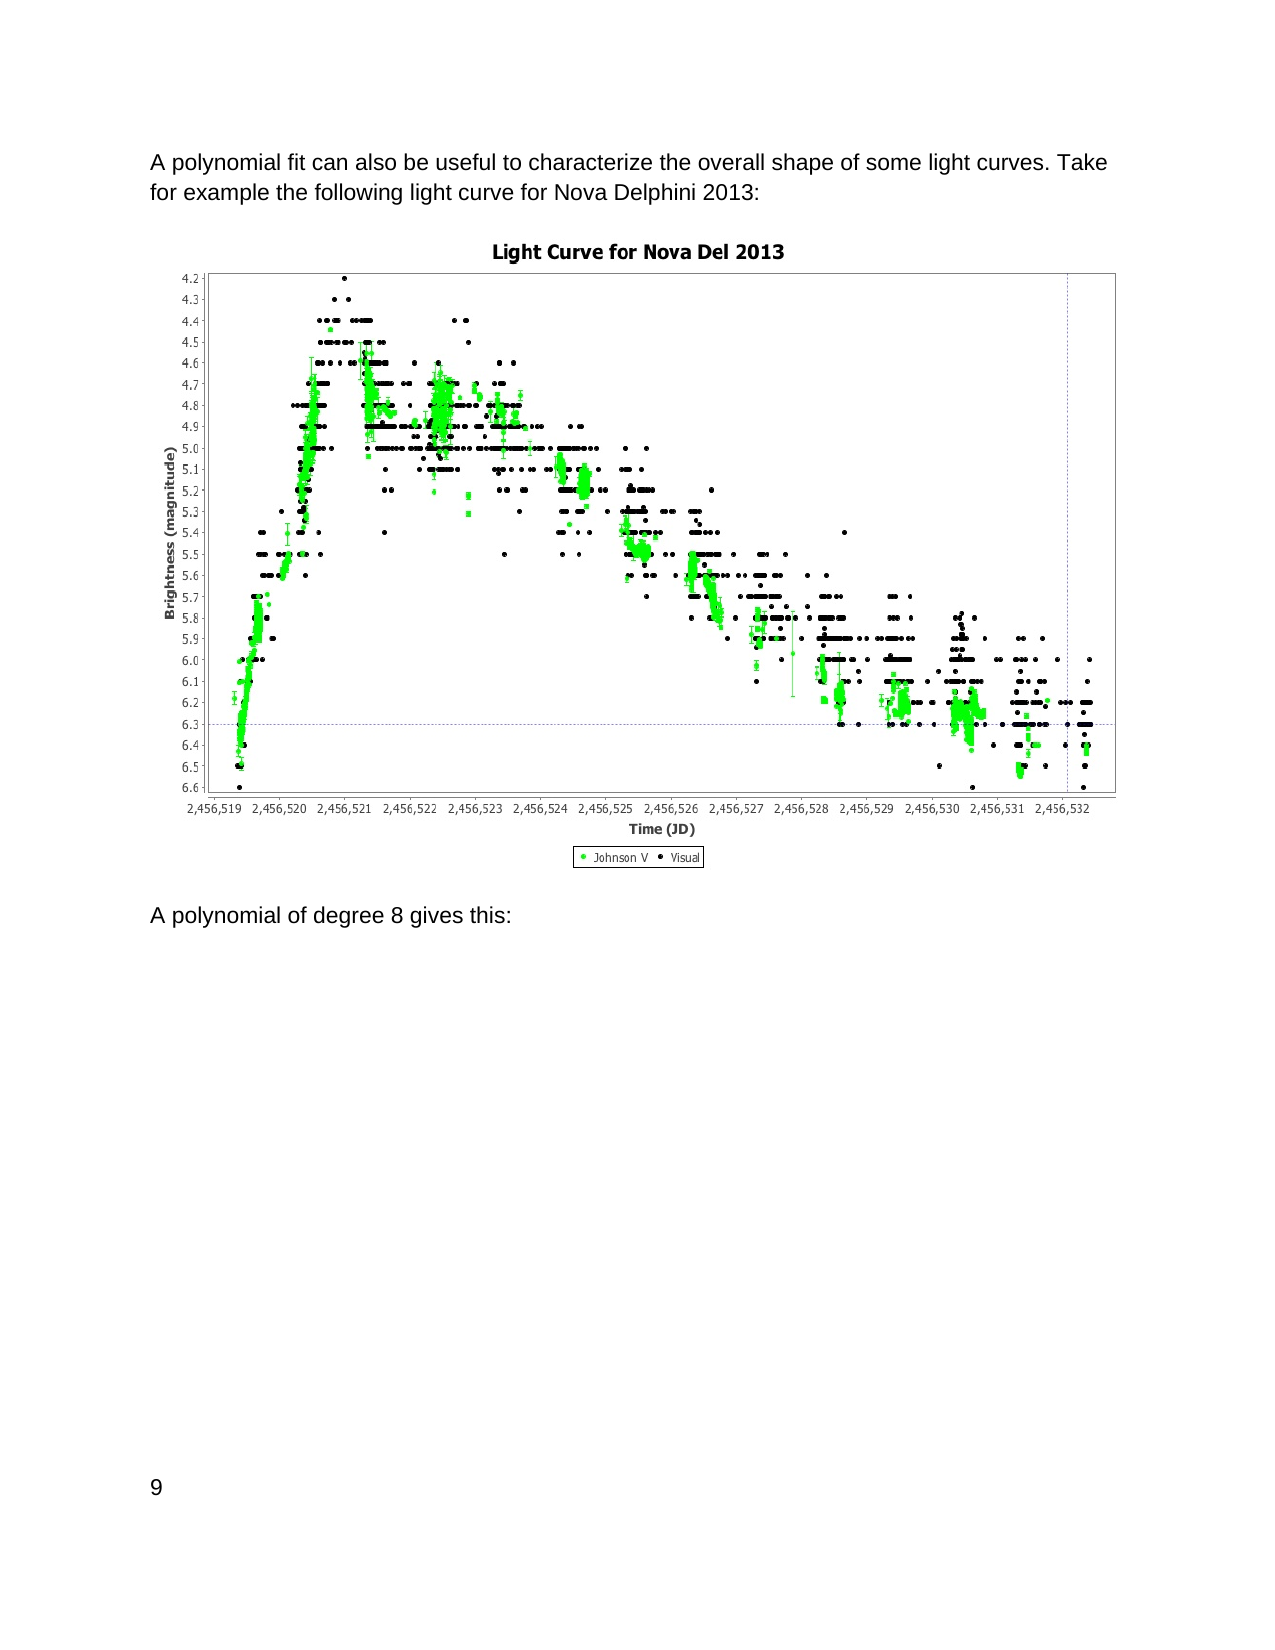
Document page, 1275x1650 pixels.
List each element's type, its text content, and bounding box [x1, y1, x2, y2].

text A polynomial of degree 8 gives this: [150, 902, 1125, 928]
text A polynomial fit can also be useful to characterize the overall shape of some light curves. Take for example the following light curve for Nova Delphini 2013: [150, 150, 1125, 205]
picture [150, 238, 1125, 870]
